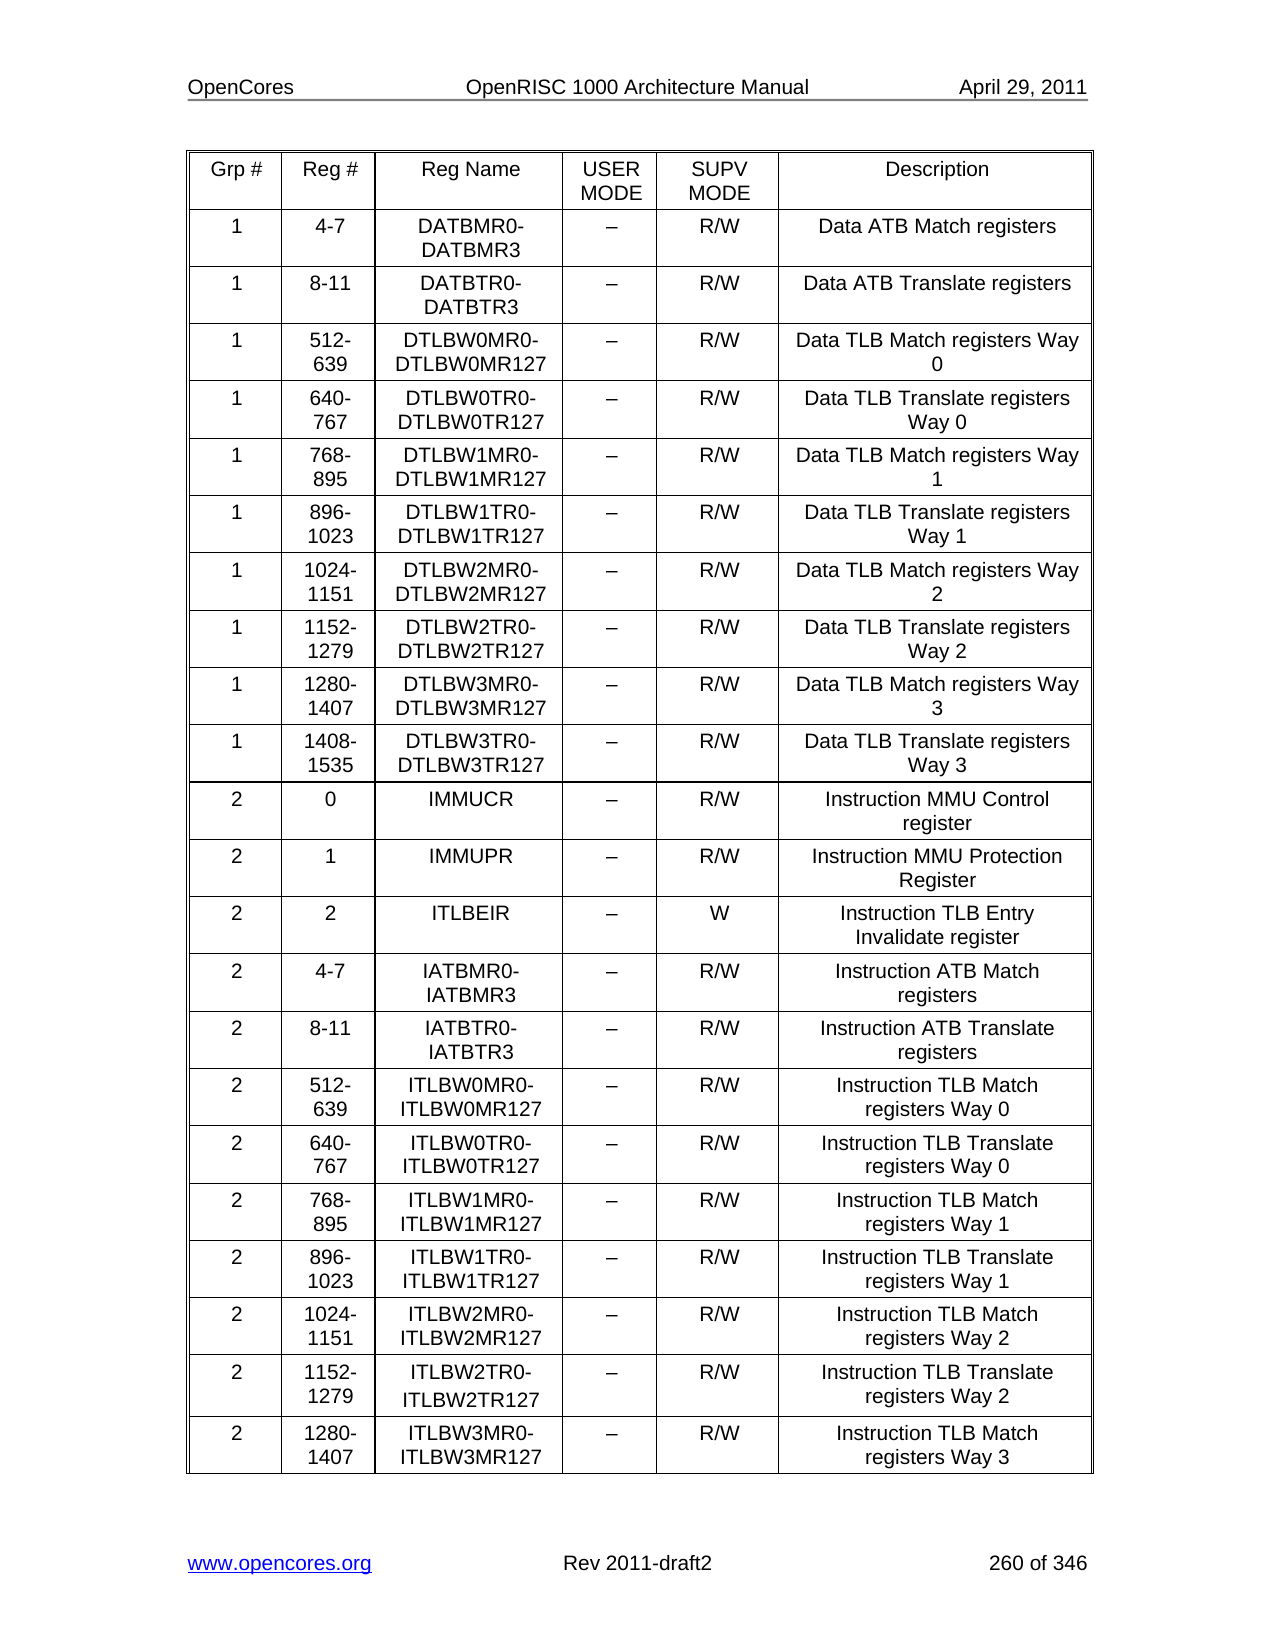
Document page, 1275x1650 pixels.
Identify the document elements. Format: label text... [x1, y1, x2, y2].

table_cell 640-767 [282, 381, 374, 438]
table_cell Data TLB Match registers Way 1 [779, 439, 1091, 495]
table_cell – [563, 611, 656, 667]
table_cell R/W [657, 439, 778, 495]
table_cell – [563, 324, 656, 380]
table_cell R/W [657, 725, 778, 781]
table_cell 2 [190, 897, 281, 953]
table_cell Instruction TLB Match registers Way 1 [779, 1184, 1091, 1240]
table_cell – [563, 553, 656, 609]
table_cell 768-895 [282, 1184, 374, 1240]
table_cell DTLBW0TR0-DTLBW0TR127 [376, 381, 562, 438]
table_cell – [563, 1069, 656, 1125]
table_cell – [563, 1417, 656, 1473]
table_cell DTLBW3TR0-DTLBW3TR127 [376, 725, 562, 781]
table_cell DATBTR0-DATBTR3 [376, 267, 562, 323]
table_cell R/W [657, 553, 778, 609]
table_cell R/W [657, 1355, 778, 1416]
table_cell – [563, 954, 656, 1011]
table_cell R/W [657, 1012, 778, 1068]
table_cell 4-7 [282, 210, 374, 266]
table_cell – [563, 725, 656, 781]
table_cell – [563, 897, 656, 953]
table_cell Instruction ATB Match registers [779, 954, 1091, 1011]
table_cell R/W [657, 496, 778, 552]
table_cell R/W [657, 840, 778, 896]
table_cell 0 [282, 783, 374, 839]
table_cell 512-639 [282, 324, 374, 380]
table_cell 8-11 [282, 267, 374, 323]
table_cell R/W [657, 668, 778, 724]
table_cell 1 [190, 496, 281, 552]
table_cell DTLBW3MR0-DTLBW3MR127 [376, 668, 562, 724]
table_cell ITLBW1MR0-ITLBW1MR127 [376, 1184, 562, 1240]
table_cell ITLBW3MR0-ITLBW3MR127 [376, 1417, 562, 1473]
table_cell R/W [657, 267, 778, 323]
table_cell R/W [657, 611, 778, 667]
table_cell 8-11 [282, 1012, 374, 1068]
table_cell Instruction TLB Translate registers Way 0 [779, 1126, 1091, 1182]
table_cell – [563, 783, 656, 839]
table_cell 768-895 [282, 439, 374, 495]
table_cell IATBTR0-IATBTR3 [376, 1012, 562, 1068]
table_cell 512-639 [282, 1069, 374, 1125]
table_cell Data TLB Translate registers Way 3 [779, 725, 1091, 781]
table_cell 1 [190, 611, 281, 667]
table_cell Data ATB Translate registers [779, 267, 1091, 323]
table_cell 1 [190, 668, 281, 724]
table_cell R/W [657, 1069, 778, 1125]
table_cell DATBMR0-DATBMR3 [376, 210, 562, 266]
table_cell – [563, 1241, 656, 1297]
table_cell Data TLB Translate registers Way 2 [779, 611, 1091, 667]
table_cell Data ATB Match registers [779, 210, 1091, 266]
table_cell 1 [190, 210, 281, 266]
table_cell Instruction TLB Translate registers Way 1 [779, 1241, 1091, 1297]
table_cell IATBMR0-IATBMR3 [376, 954, 562, 1011]
table_cell 2 [190, 1241, 281, 1297]
table_cell Data TLB Match registers Way 3 [779, 668, 1091, 724]
table_cell Data TLB Translate registers Way 1 [779, 496, 1091, 552]
table_cell DTLBW0MR0-DTLBW0MR127 [376, 324, 562, 380]
table_cell W [657, 897, 778, 953]
table_cell R/W [657, 1241, 778, 1297]
table_cell 1 [190, 439, 281, 495]
table_cell ITLBW1TR0-ITLBW1TR127 [376, 1241, 562, 1297]
table_cell 1152-1279 [282, 1355, 374, 1416]
table_cell ITLBW0TR0-ITLBW0TR127 [376, 1126, 562, 1182]
table_cell R/W [657, 1417, 778, 1473]
table_cell 2 [190, 954, 281, 1011]
table_cell 896-1023 [282, 496, 374, 552]
table_cell 1 [190, 725, 281, 781]
table_cell DTLBW1TR0-DTLBW1TR127 [376, 496, 562, 552]
table_cell DTLBW2MR0-DTLBW2MR127 [376, 553, 562, 609]
table_cell DTLBW2TR0-DTLBW2TR127 [376, 611, 562, 667]
table_cell 2 [190, 1355, 281, 1416]
table_cell 1 [190, 553, 281, 609]
table_cell ITLBW0MR0-ITLBW0MR127 [376, 1069, 562, 1125]
table_cell – [563, 1012, 656, 1068]
table_cell 2 [190, 1417, 281, 1473]
table_cell IMMUPR [376, 840, 562, 896]
table_cell – [563, 1355, 656, 1416]
table_cell 1280-1407 [282, 668, 374, 724]
table_cell Data TLB Match registers Way 2 [779, 553, 1091, 609]
table_cell – [563, 1298, 656, 1354]
table_cell Instruction TLB Translate registers Way 2 [779, 1355, 1091, 1416]
table_cell 1024-1151 [282, 553, 374, 609]
table_cell 1152-1279 [282, 611, 374, 667]
table_cell – [563, 840, 656, 896]
table_cell R/W [657, 210, 778, 266]
table_cell 2 [190, 1126, 281, 1182]
table_cell Instruction TLB Entry Invalidate register [779, 897, 1091, 953]
table_cell – [563, 1126, 656, 1182]
table_cell 1024-1151 [282, 1298, 374, 1354]
table_cell Instruction ATB Translate registers [779, 1012, 1091, 1068]
table_cell 1280-1407 [282, 1417, 374, 1473]
table_cell R/W [657, 783, 778, 839]
table_cell ITLBW2TR0- ITLBW2TR127 [376, 1355, 562, 1416]
table_cell IMMUCR [376, 783, 562, 839]
table_cell R/W [657, 381, 778, 438]
table_cell – [563, 439, 656, 495]
table_cell R/W [657, 1298, 778, 1354]
table_cell 2 [190, 1012, 281, 1068]
table_cell 2 [190, 1184, 281, 1240]
table_cell 2 [190, 1069, 281, 1125]
table_header USER MODE [563, 153, 656, 208]
table_cell ITLBW2MR0-ITLBW2MR127 [376, 1298, 562, 1354]
table_header Grp # [190, 153, 281, 208]
table_cell 4-7 [282, 954, 374, 1011]
table_cell Data TLB Match registers Way 0 [779, 324, 1091, 380]
table_header Reg # [282, 153, 374, 208]
table_cell DTLBW1MR0-DTLBW1MR127 [376, 439, 562, 495]
table_cell Instruction TLB Match registers Way 3 [779, 1417, 1091, 1473]
table_cell – [563, 267, 656, 323]
table_cell Instruction MMU Control register [779, 783, 1091, 839]
table_cell 1408-1535 [282, 725, 374, 781]
table_cell Data TLB Translate registers Way 0 [779, 381, 1091, 438]
table_cell 2 [190, 840, 281, 896]
table_cell Instruction TLB Match registers Way 0 [779, 1069, 1091, 1125]
table_cell 2 [190, 783, 281, 839]
table_cell ITLBEIR [376, 897, 562, 953]
table_cell R/W [657, 1184, 778, 1240]
table_cell Instruction MMU Protection Register [779, 840, 1091, 896]
table_header SUPV MODE [657, 153, 778, 208]
table_cell 1 [282, 840, 374, 896]
table_cell 640-767 [282, 1126, 374, 1182]
table_header Description [779, 153, 1091, 208]
table_cell – [563, 210, 656, 266]
table_header Reg Name [376, 153, 562, 208]
table_cell 1 [190, 267, 281, 323]
table_cell 2 [282, 897, 374, 953]
table_cell – [563, 496, 656, 552]
table_cell R/W [657, 954, 778, 1011]
table_cell R/W [657, 324, 778, 380]
table_cell 2 [190, 1298, 281, 1354]
table_cell – [563, 381, 656, 438]
table_cell 1 [190, 381, 281, 438]
table_cell 896-1023 [282, 1241, 374, 1297]
table_cell 1 [190, 324, 281, 380]
table_cell – [563, 1184, 656, 1240]
table_cell R/W [657, 1126, 778, 1182]
table_cell – [563, 668, 656, 724]
table_cell Instruction TLB Match registers Way 2 [779, 1298, 1091, 1354]
